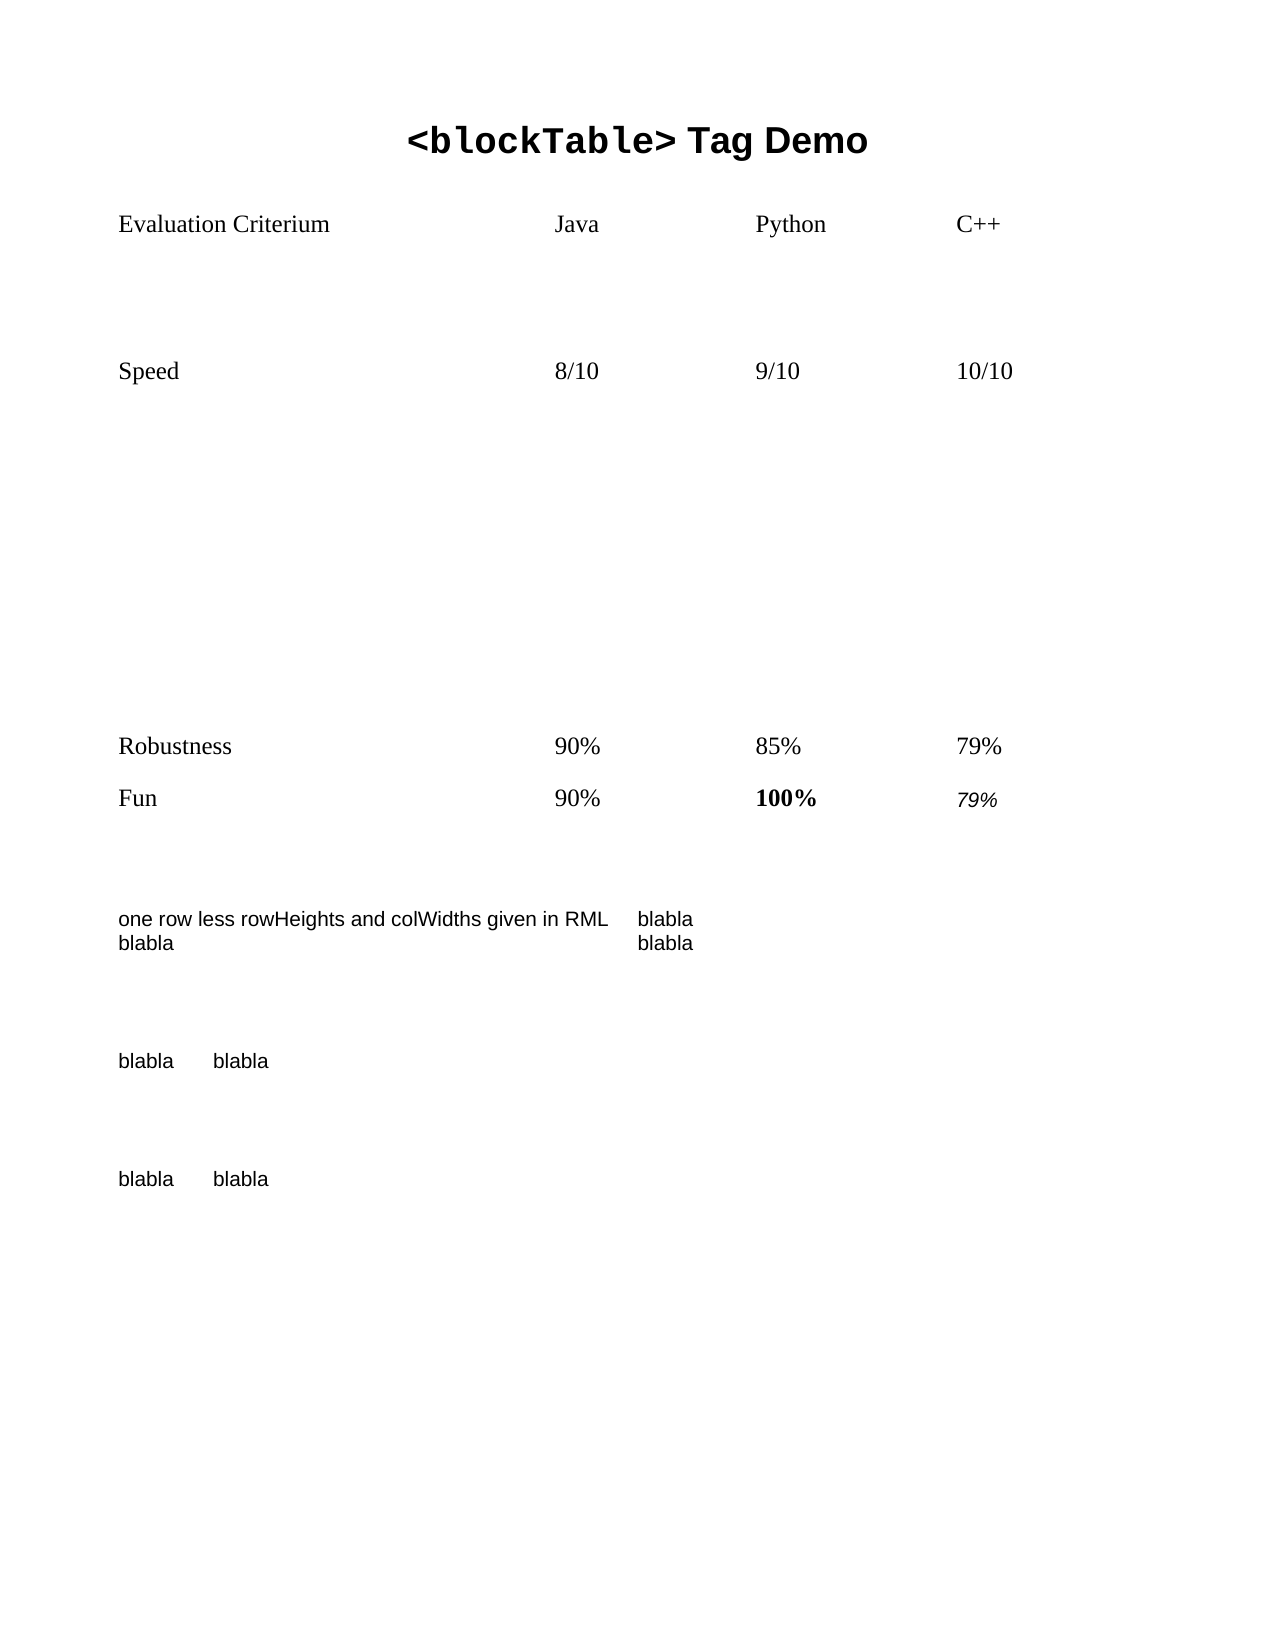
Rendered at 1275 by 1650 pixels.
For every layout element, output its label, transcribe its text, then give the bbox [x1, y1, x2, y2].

table_cell 90% [555, 760, 755, 812]
table_cell 79% [956, 385, 1157, 760]
table_header blabla [213, 954, 1157, 1072]
title <blockTable> Tag Demo [118, 118, 1157, 164]
table_header C++ [956, 185, 1157, 237]
table_header Python [755, 185, 956, 237]
table_cell 90% [555, 385, 755, 760]
table_cell Robustness [118, 385, 554, 760]
table_cell 85% [755, 385, 956, 760]
table_header one row less rowHeights and colWidths given in RML [118, 812, 637, 930]
table_cell 100% [755, 760, 956, 812]
table_header blabla [118, 954, 213, 1072]
table_header Evaluation Criterium [118, 185, 554, 237]
table_cell blabla [638, 930, 1157, 954]
table_cell blabla [118, 1073, 213, 1191]
table_cell blabla [118, 930, 637, 954]
table_cell 79% [956, 760, 1157, 812]
table_cell 9/10 [755, 238, 956, 385]
table_cell blabla [213, 1073, 1157, 1191]
table_header blabla [638, 812, 1157, 930]
table_cell Fun [118, 760, 554, 812]
table_cell 10/10 [956, 238, 1157, 385]
table_cell 8/10 [555, 238, 755, 385]
table_cell Speed [118, 238, 554, 385]
table_header Java [555, 185, 755, 237]
